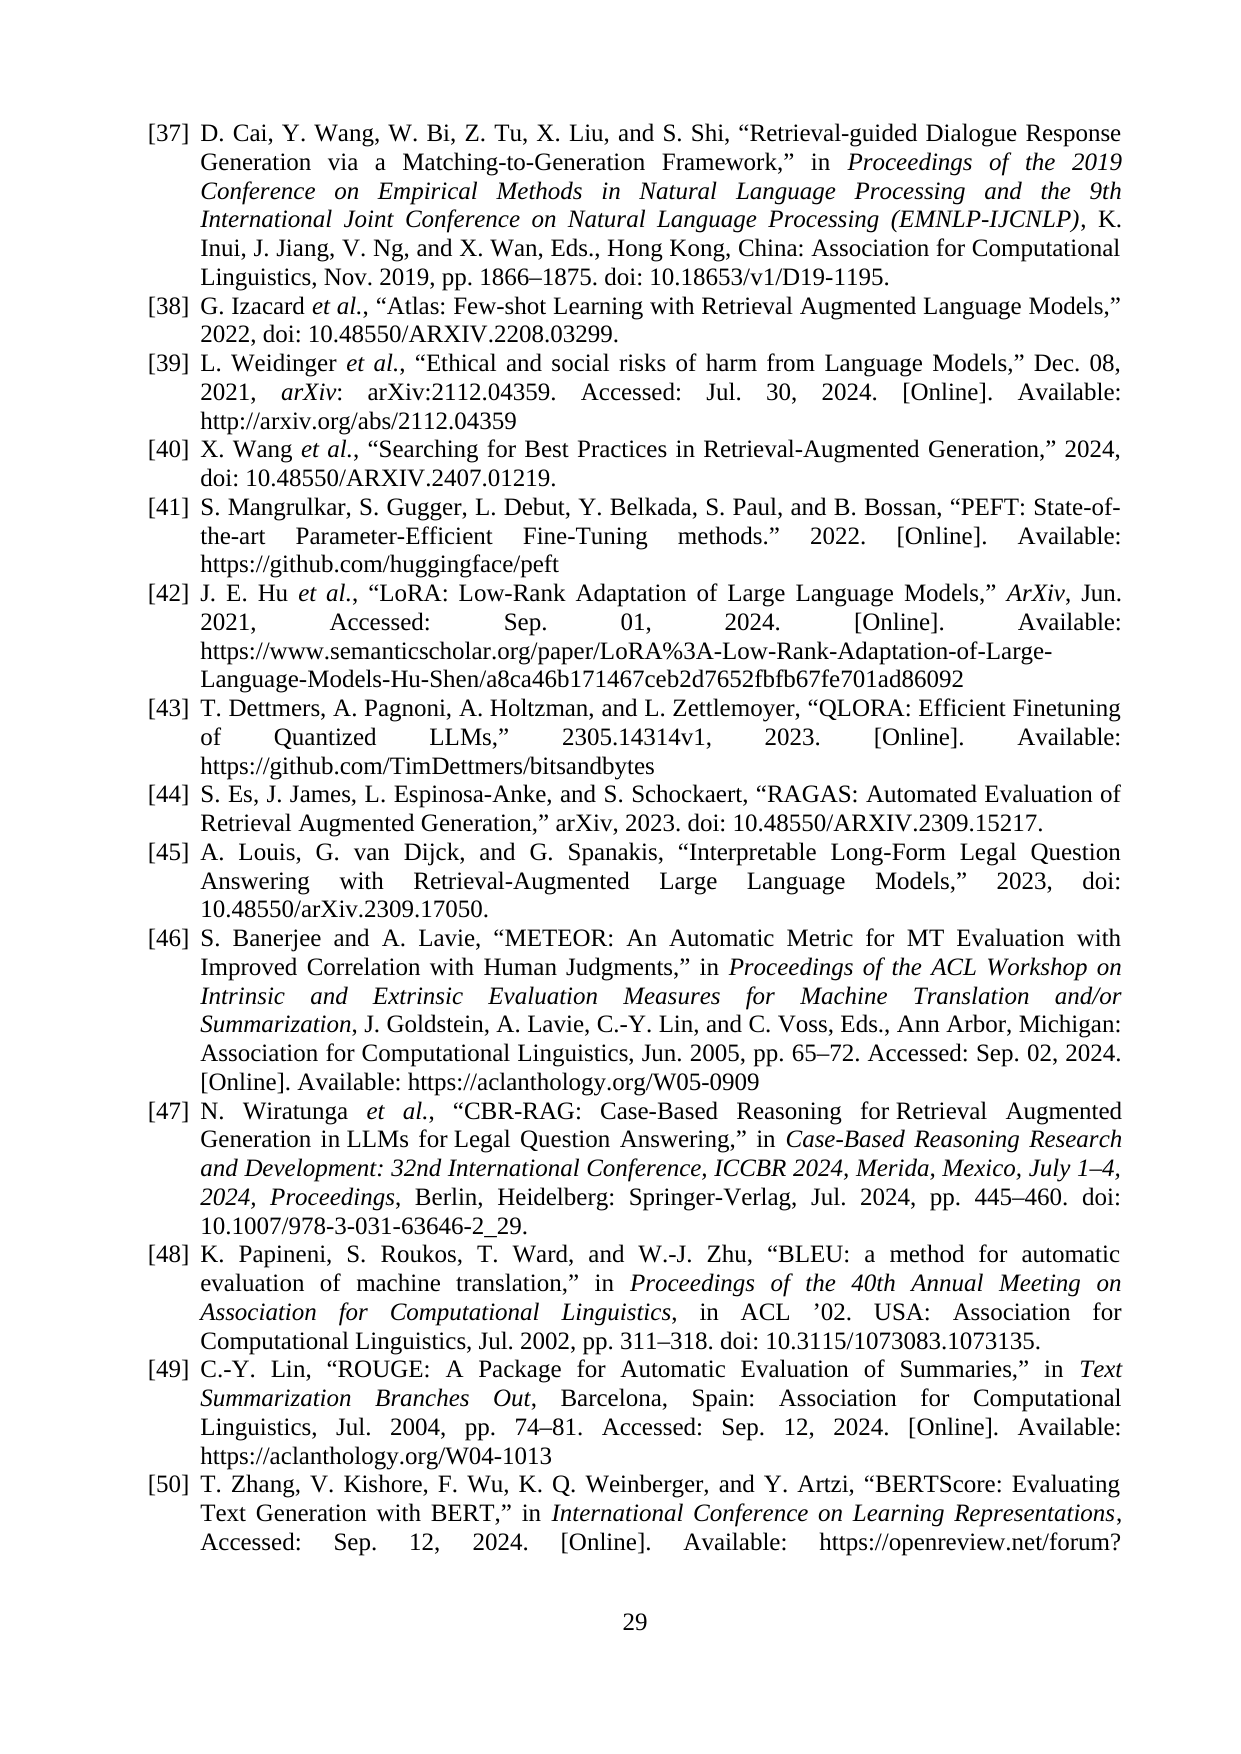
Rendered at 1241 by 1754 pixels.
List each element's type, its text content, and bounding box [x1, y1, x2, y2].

text [40] X. Wang et al., “Searching for Best Practices in Retrieval-Augmented Generation,” 2024, doi: 10.48550/ARXIV.2407.01219. [148, 434, 1122, 492]
text [49] C.-Y. Lin, “ROUGE: A Package for Automatic Evaluation of Summaries,” in Text Summarization Branches Out, Barcelona, Spain: Association for Computational Linguistics, Jul. 2004, pp. 74–81. Accessed: Sep. 12, 2024. [Online]. Available: https://aclanthology.org/W04-1013 [148, 1354, 1122, 1469]
text [45] A. Louis, G. van Dijck, and G. Spanakis, “Interpretable Long-Form Legal Question Answering with Retrieval-Augmented Large Language Models,” 2023, doi: 10.48550/arXiv.2309.17050. [148, 837, 1122, 923]
text [42] J. E. Hu et al., “LoRA: Low-Rank Adaptation of Large Language Models,” ArXiv, Jun. 2021, Accessed: Sep. 01, 2024. [Online]. Available: https://www.semanticscholar.org/paper/LoRA%3A-Low-Rank-Adaptation-of-Large-Language-Models-Hu-Shen/a8ca46b171467ceb2d7652fbfb67fe701ad86092 [148, 578, 1122, 693]
text [37] D. Cai, Y. Wang, W. Bi, Z. Tu, X. Liu, and S. Shi, “Retrieval-guided Dialogue Response Generation via a Matching-to-Generation Framework,” in Proceedings of the 2019 Conference on Empirical Methods in Natural Language Processing and the 9th International Joint Conference on Natural Language Processing (EMNLP-IJCNLP), K. Inui, J. Jiang, V. Ng, and X. Wan, Eds., Hong Kong, China: Association for Computational Linguistics, Nov. 2019, pp. 1866–1875. doi: 10.18653/v1/D19-1195. [148, 118, 1122, 291]
text [46] S. Banerjee and A. Lavie, “METEOR: An Automatic Metric for MT Evaluation with Improved Correlation with Human Judgments,” in Proceedings of the ACL Workshop on Intrinsic and Extrinsic Evaluation Measures for Machine Translation and/or Summarization, J. Goldstein, A. Lavie, C.-Y. Lin, and C. Voss, Eds., Ann Arbor, Michigan: Association for Computational Linguistics, Jun. 2005, pp. 65–72. Accessed: Sep. 02, 2024. [Online]. Available: https://aclanthology.org/W05-0909 [148, 923, 1122, 1096]
text [44] S. Es, J. James, L. Espinosa-Anke, and S. Schockaert, “RAGAS: Automated Evaluation of Retrieval Augmented Generation,” arXiv, 2023. doi: 10.48550/ARXIV.2309.15217. [148, 779, 1122, 837]
text [48] K. Papineni, S. Roukos, T. Ward, and W.-J. Zhu, “BLEU: a method for automatic evaluation of machine translation,” in Proceedings of the 40th Annual Meeting on Association for Computational Linguistics, in ACL ’02. USA: Association for Computational Linguistics, Jul. 2002, pp. 311–318. doi: 10.3115/1073083.1073135. [148, 1239, 1122, 1354]
text [50] T. Zhang, V. Kishore, F. Wu, K. Q. Weinberger, and Y. Artzi, “BERTScore: Evaluating Text Generation with BERT,” in International Conference on Learning Representations, Accessed: Sep. 12, 2024. [Online]. Available: https://openreview.net/forum? [148, 1469, 1122, 1556]
text [43] T. Dettmers, A. Pagnoni, A. Holtzman, and L. Zettlemoyer, “QLORA: Efficient Finetuning of Quantized LLMs,” 2305.14314v1, 2023. [Online]. Available: https://github.com/TimDettmers/bitsandbytes [148, 693, 1122, 779]
text [41] S. Mangrulkar, S. Gugger, L. Debut, Y. Belkada, S. Paul, and B. Bossan, “PEFT: State-of-the-art Parameter-Efficient Fine-Tuning methods.” 2022. [Online]. Available: https://github.com/huggingface/peft [148, 492, 1122, 578]
text [47] N. Wiratunga et al., “CBR-RAG: Case-Based Reasoning for Retrieval Augmented Generation in LLMs for Legal Question Answering,” in Case-Based Reasoning Research and Development: 32nd International Conference, ICCBR 2024, Merida, Mexico, July 1–4, 2024, Proceedings, Berlin, Heidelberg: Springer-Verlag, Jul. 2024, pp. 445–460. doi: 10.1007/978-3-031-63646-2_29. [148, 1096, 1122, 1239]
text [38] G. Izacard et al., “Atlas: Few-shot Learning with Retrieval Augmented Language Models,” 2022, doi: 10.48550/ARXIV.2208.03299. [148, 291, 1122, 348]
text [39] L. Weidinger et al., “Ethical and social risks of harm from Language Models,” Dec. 08, 2021, arXiv: arXiv:2112.04359. Accessed: Jul. 30, 2024. [Online]. Available: http://arxiv.org/abs/2112.04359 [148, 348, 1122, 434]
